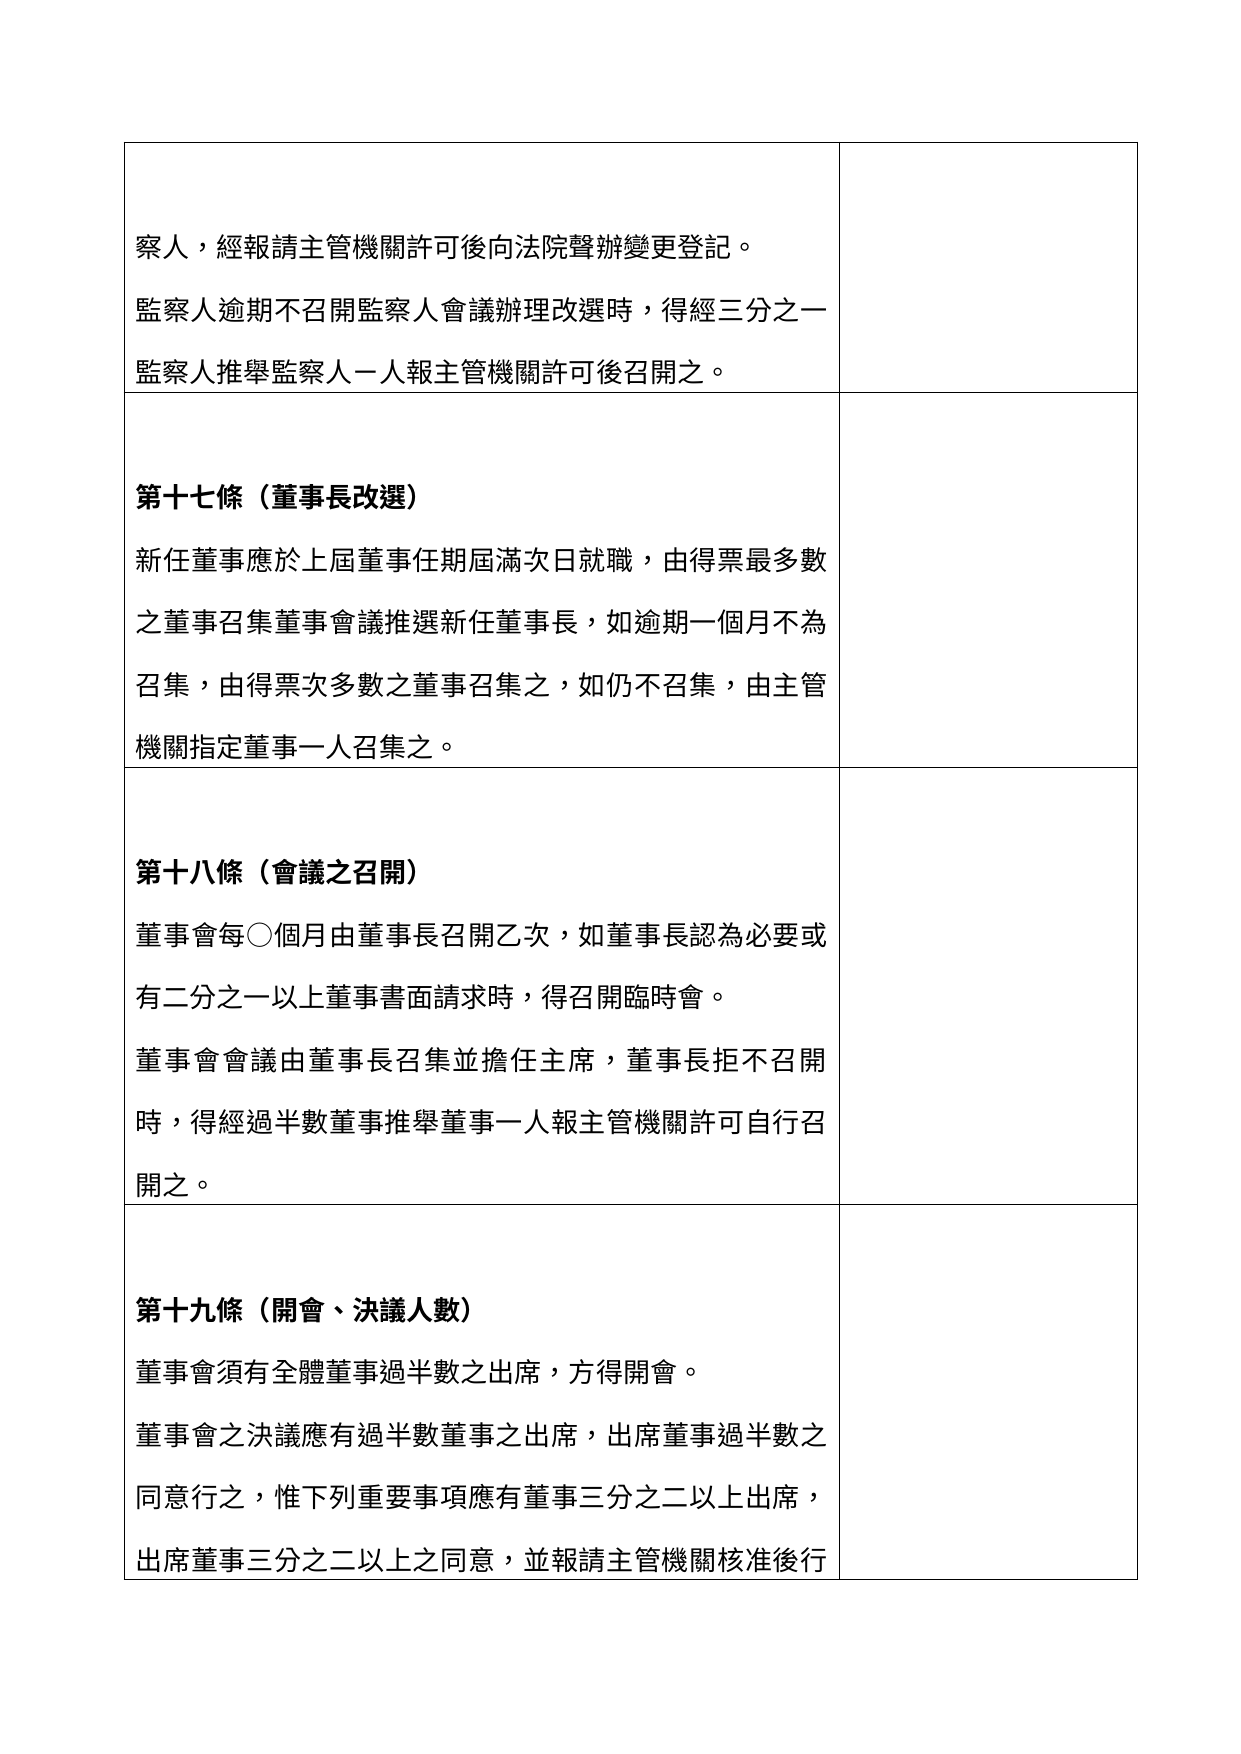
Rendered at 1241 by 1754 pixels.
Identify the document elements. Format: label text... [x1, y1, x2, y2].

table_cell 第十八條（會議之召開） 董事會每○個月由董事長召開乙次，如董事長認為必要或有二分之一以上董事書面請求時，得召開臨時會。 董事會會議由董事長召集並擔任主席，董事長拒不召開時，得經過半數董事推舉董事一人報主管機關許可自行召開之。 [125, 768, 839, 1204]
table_cell 第十九條（開會、決議人數） 董事會須有全體董事過半數之出席，方得開會。 董事會之決議應有過半數董事之出席，出席董事過半數之同意行之，惟下列重要事項應有董事三分之二以上出席，出席董事三分之二以上之同意，並報請主管機關核准後行 [125, 1205, 839, 1579]
table_cell 第十七條（董事長改選） 新任董事應於上屆董事任期屆滿次日就職，由得票最多數之董事召集董事會議推選新任董事長，如逾期一個月不為召集，由得票次多數之董事召集之，如仍不召集，由主管機關指定董事一人召集之。 [125, 393, 839, 767]
table_cell 察人，經報請主管機關許可後向法院聲辦變更登記。 監察人逾期不召開監察人會議辦理改選時，得經三分之一監察人推舉監察人ㄧ人報主管機關許可後召開之。 [125, 143, 839, 392]
table_cell [840, 393, 1137, 767]
table_cell [840, 143, 1137, 392]
table_cell [840, 1205, 1137, 1579]
table_cell [840, 768, 1137, 1204]
